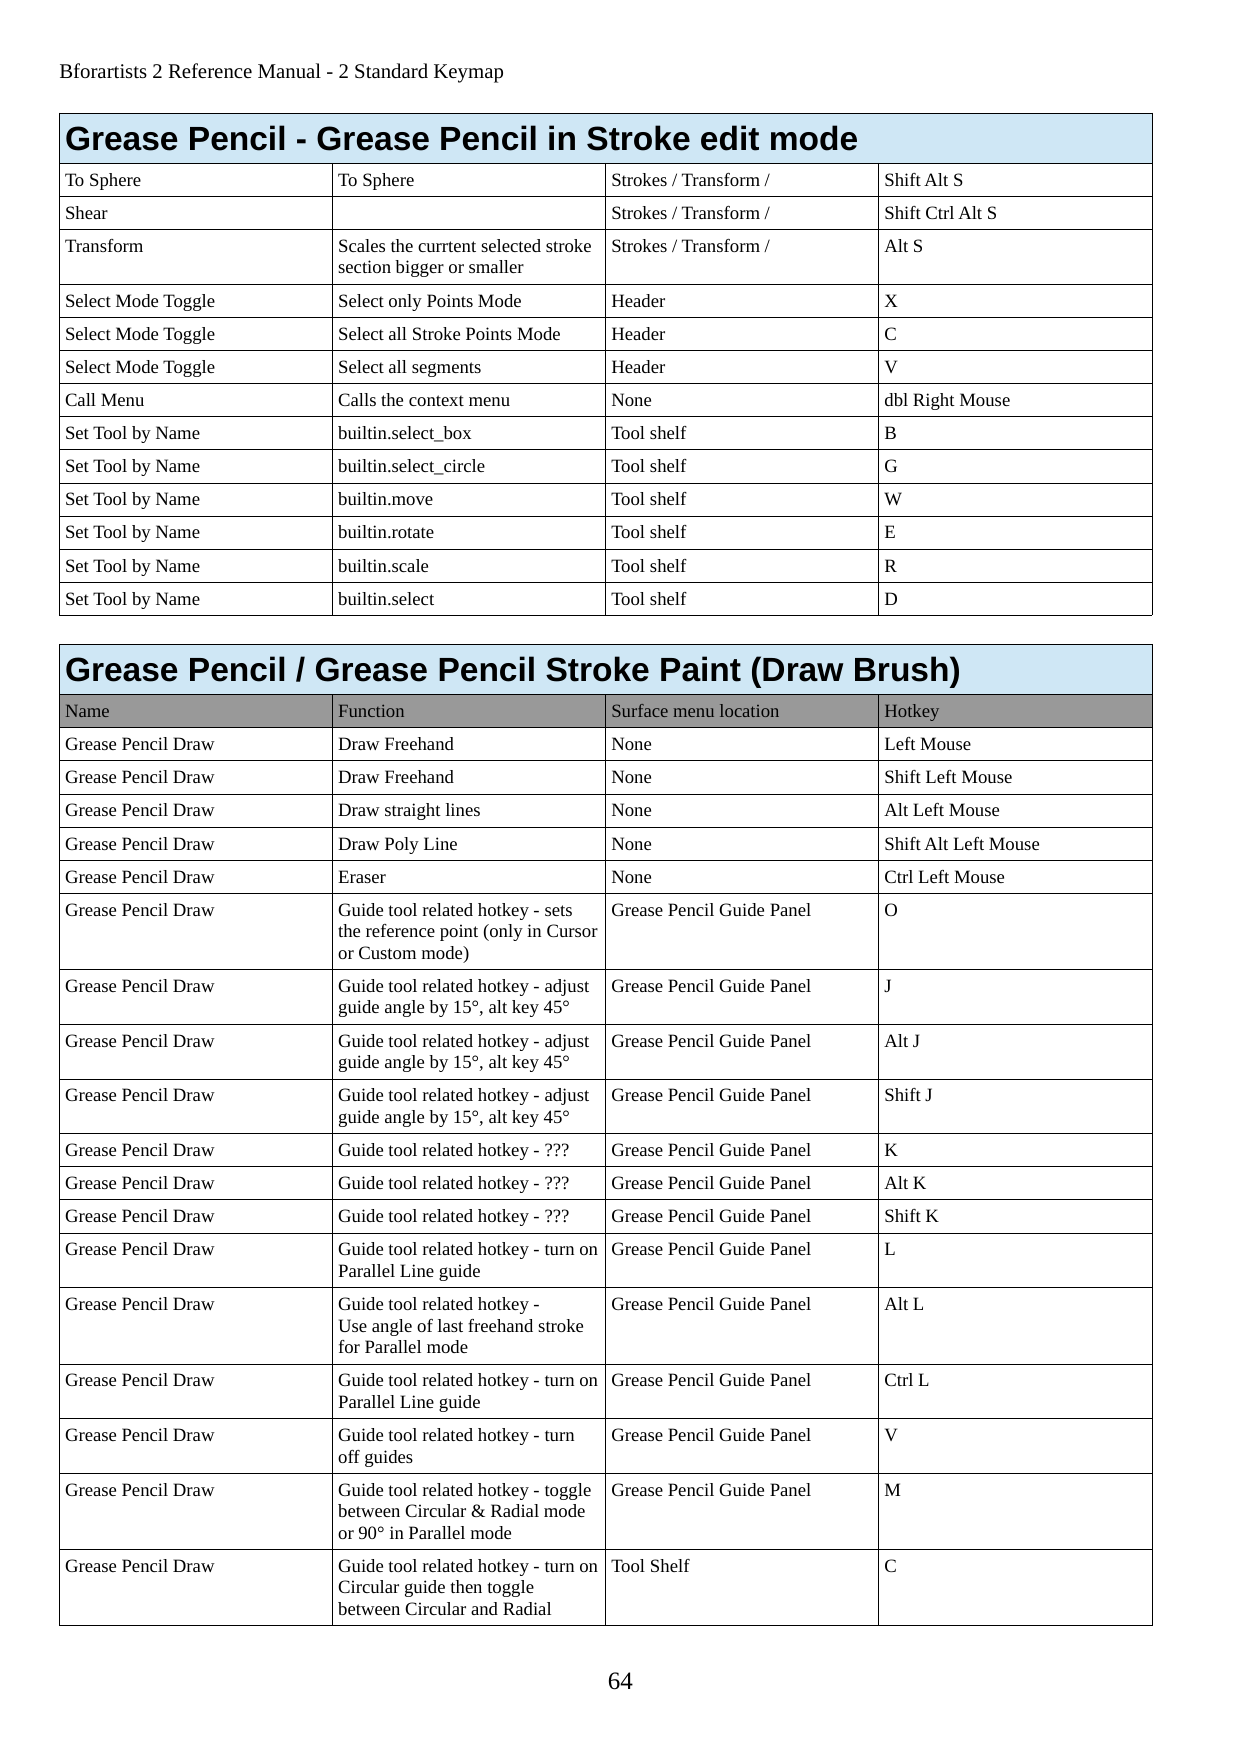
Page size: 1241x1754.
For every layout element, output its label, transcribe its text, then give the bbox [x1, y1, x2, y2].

table_cell Function [333, 695, 605, 727]
table_cell Call Menu [60, 384, 332, 416]
table_cell L [879, 1234, 1152, 1287]
table_cell Header [606, 351, 878, 383]
table_cell Set Tool by Name [60, 450, 332, 482]
table_cell Guide tool related hotkey - ??? [333, 1167, 605, 1199]
table_cell To Sphere [60, 164, 332, 196]
table_cell builtin.select_circle [333, 450, 605, 482]
table_cell Grease Pencil Draw [60, 1080, 332, 1133]
table_cell Shift Alt S [879, 164, 1152, 196]
table_cell B [879, 417, 1152, 449]
table_cell C [879, 318, 1152, 350]
table_cell Grease Pencil Guide Panel [606, 1474, 878, 1549]
table_cell G [879, 450, 1152, 482]
table_cell Set Tool by Name [60, 484, 332, 516]
table_cell Guide tool related hotkey - turn on Parallel Line guide [333, 1234, 605, 1287]
table_cell Guide tool related hotkey - adjust guide angle by 15°, alt key 45° [333, 970, 605, 1024]
table_cell Ctrl L [879, 1365, 1152, 1418]
table_cell R [879, 550, 1152, 582]
table_header Grease Pencil / Grease Pencil Stroke Paint (Draw Brush) [60, 645, 1152, 694]
table_cell Tool shelf [606, 417, 878, 449]
table_cell Shift Left Mouse [879, 761, 1152, 793]
table_cell Grease Pencil Guide Panel [606, 1080, 878, 1133]
table_cell Guide tool related hotkey - adjust guide angle by 15°, alt key 45° [333, 1025, 605, 1078]
table_cell builtin.move [333, 484, 605, 516]
table_cell Grease Pencil Guide Panel [606, 1134, 878, 1166]
table_cell Draw Poly Line [333, 828, 605, 860]
table_cell D [879, 583, 1152, 615]
table_cell Shift K [879, 1200, 1152, 1232]
table_cell Grease Pencil Draw [60, 728, 332, 760]
table_cell Grease Pencil Draw [60, 1234, 332, 1287]
table_cell None [606, 861, 878, 893]
table_cell Ctrl Left Mouse [879, 861, 1152, 893]
table_cell [333, 197, 605, 229]
table_cell J [879, 970, 1152, 1024]
table_cell Tool shelf [606, 517, 878, 549]
table_cell Tool shelf [606, 450, 878, 482]
table_cell builtin.rotate [333, 517, 605, 549]
table_cell Guide tool related hotkey - toggle between Circular & Radial mode or 90° in Parallel mode [333, 1474, 605, 1549]
table_cell Header [606, 285, 878, 317]
table_cell Hotkey [879, 695, 1152, 727]
table_cell Strokes / Transform / [606, 230, 878, 284]
table_cell Tool Shelf [606, 1550, 878, 1625]
table_cell Grease Pencil Guide Panel [606, 1288, 878, 1363]
table_cell None [606, 728, 878, 760]
table_cell Grease Pencil Draw [60, 1134, 332, 1166]
table_cell Grease Pencil Guide Panel [606, 970, 878, 1024]
table_cell Surface menu location [606, 695, 878, 727]
table_cell Alt Left Mouse [879, 795, 1152, 827]
table_cell Grease Pencil Draw [60, 761, 332, 793]
table_cell Tool shelf [606, 484, 878, 516]
table_cell Guide tool related hotkey - Use angle of last freehand stroke for Parallel mode [333, 1288, 605, 1363]
table_cell Select Mode Toggle [60, 285, 332, 317]
table_cell C [879, 1550, 1152, 1625]
table_cell Grease Pencil Guide Panel [606, 1200, 878, 1232]
table_cell None [606, 761, 878, 793]
table_cell Grease Pencil Draw [60, 894, 332, 969]
table_cell To Sphere [333, 164, 605, 196]
table_cell Shift Alt Left Mouse [879, 828, 1152, 860]
table_cell Set Tool by Name [60, 417, 332, 449]
table_cell Select all segments [333, 351, 605, 383]
table_cell None [606, 828, 878, 860]
table_cell V [879, 1419, 1152, 1473]
table_cell W [879, 484, 1152, 516]
table_cell Select only Points Mode [333, 285, 605, 317]
table_cell E [879, 517, 1152, 549]
table_cell M [879, 1474, 1152, 1549]
table_cell O [879, 894, 1152, 969]
table_cell Select Mode Toggle [60, 318, 332, 350]
table_cell Alt J [879, 1025, 1152, 1078]
table_cell Grease Pencil Draw [60, 970, 332, 1024]
table_cell Calls the context menu [333, 384, 605, 416]
table_cell Guide tool related hotkey - sets the reference point (only in Cursor or Custom mode) [333, 894, 605, 969]
table_cell Scales the currtent selected stroke section bigger or smaller [333, 230, 605, 284]
table_cell Strokes / Transform / [606, 164, 878, 196]
table_cell Select Mode Toggle [60, 351, 332, 383]
table_cell Name [60, 695, 332, 727]
table_cell X [879, 285, 1152, 317]
table_cell Grease Pencil Guide Panel [606, 1419, 878, 1473]
table_cell None [606, 795, 878, 827]
table_cell Alt L [879, 1288, 1152, 1363]
table_cell Guide tool related hotkey - adjust guide angle by 15°, alt key 45° [333, 1080, 605, 1133]
table_cell Transform [60, 230, 332, 284]
table_cell Guide tool related hotkey - turn off guides [333, 1419, 605, 1473]
table_cell Grease Pencil Draw [60, 1288, 332, 1363]
table_cell Alt S [879, 230, 1152, 284]
table_cell Grease Pencil Guide Panel [606, 1365, 878, 1418]
table_cell dbl Right Mouse [879, 384, 1152, 416]
table_cell Grease Pencil Guide Panel [606, 1025, 878, 1078]
table_cell Set Tool by Name [60, 550, 332, 582]
table_cell Shear [60, 197, 332, 229]
table_cell Tool shelf [606, 583, 878, 615]
table_cell Grease Pencil Draw [60, 1200, 332, 1232]
table_cell None [606, 384, 878, 416]
table_cell Shift J [879, 1080, 1152, 1133]
table_cell builtin.scale [333, 550, 605, 582]
table_cell Header [606, 318, 878, 350]
table_cell Strokes / Transform / [606, 197, 878, 229]
table_cell Eraser [333, 861, 605, 893]
table_cell Draw Freehand [333, 728, 605, 760]
table_cell Alt K [879, 1167, 1152, 1199]
table_cell Grease Pencil Draw [60, 1365, 332, 1418]
table_cell Grease Pencil Draw [60, 1167, 332, 1199]
table_cell Grease Pencil Draw [60, 828, 332, 860]
table_cell Select all Stroke Points Mode [333, 318, 605, 350]
table_cell Grease Pencil Draw [60, 1474, 332, 1549]
table_cell Guide tool related hotkey - ??? [333, 1134, 605, 1166]
table_cell Draw straight lines [333, 795, 605, 827]
table_cell builtin.select_box [333, 417, 605, 449]
table_cell Guide tool related hotkey - turn on Parallel Line guide [333, 1365, 605, 1418]
table_cell Shift Ctrl Alt S [879, 197, 1152, 229]
table_cell Grease Pencil Draw [60, 1550, 332, 1625]
table_header Grease Pencil - Grease Pencil in Stroke edit mode [60, 114, 1152, 163]
table_cell Guide tool related hotkey - turn on Circular guide then toggle between Circular and Radial [333, 1550, 605, 1625]
table_cell Grease Pencil Guide Panel [606, 1234, 878, 1287]
table_cell V [879, 351, 1152, 383]
table_cell Set Tool by Name [60, 583, 332, 615]
table_cell Left Mouse [879, 728, 1152, 760]
table_cell Guide tool related hotkey - ??? [333, 1200, 605, 1232]
table_cell Grease Pencil Guide Panel [606, 894, 878, 969]
table_cell Tool shelf [606, 550, 878, 582]
table_cell K [879, 1134, 1152, 1166]
table_cell Grease Pencil Draw [60, 861, 332, 893]
table_cell builtin.select [333, 583, 605, 615]
table_cell Grease Pencil Guide Panel [606, 1167, 878, 1199]
table_cell Grease Pencil Draw [60, 1419, 332, 1473]
table_cell Grease Pencil Draw [60, 1025, 332, 1078]
table_cell Grease Pencil Draw [60, 795, 332, 827]
table_cell Set Tool by Name [60, 517, 332, 549]
table_cell Draw Freehand [333, 761, 605, 793]
